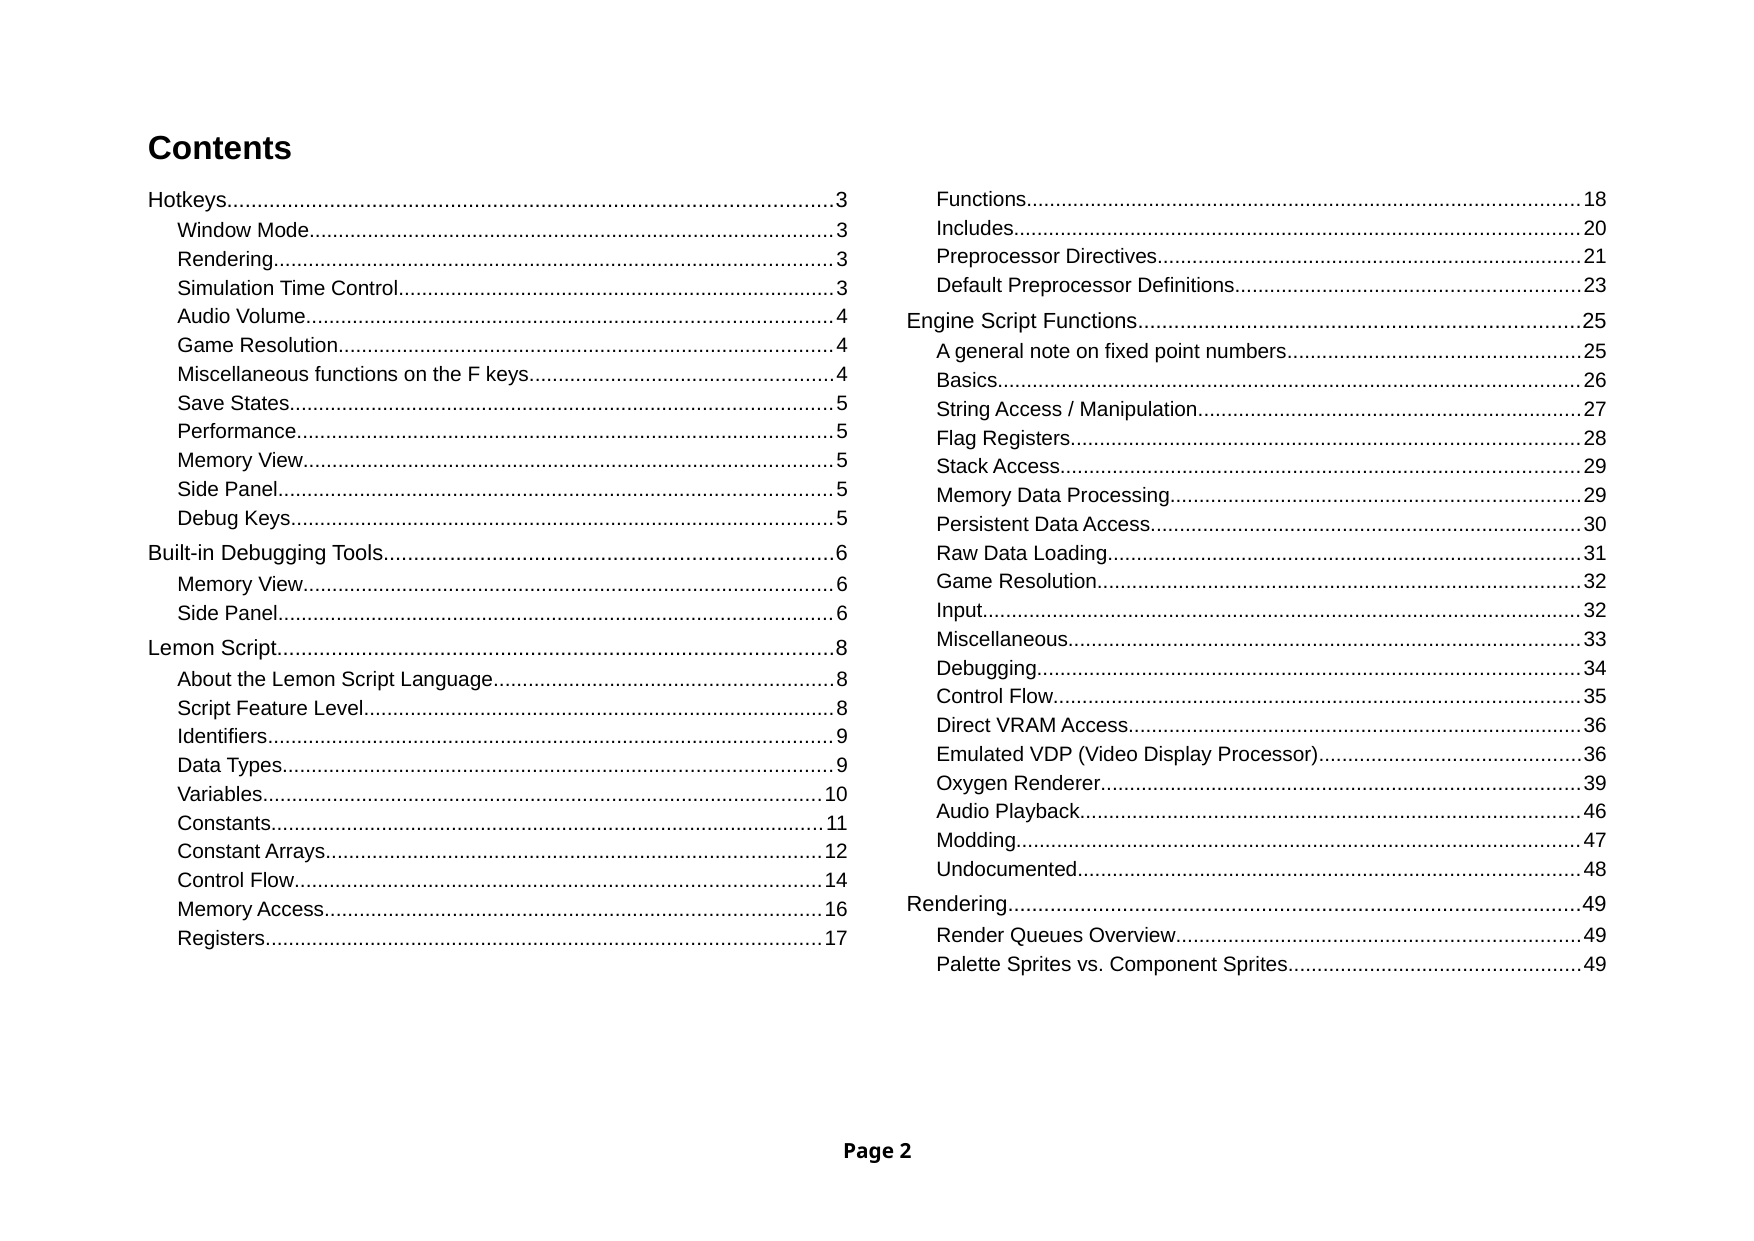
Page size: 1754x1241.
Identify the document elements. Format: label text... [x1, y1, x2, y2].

text Miscellaneous functions on the F keys 4 [177, 362, 847, 386]
text Control Flow 35 [936, 684, 1606, 708]
text Miscellaneous 33 [936, 627, 1606, 651]
text Data Types 9 [177, 753, 847, 777]
text Control Flow 14 [177, 868, 847, 892]
text Constants 11 [177, 810, 847, 834]
text Side Panel 5 [177, 477, 847, 501]
text Hotkeys 3 [148, 187, 847, 212]
text Lemon Script 8 [148, 635, 847, 660]
text Direct VRAM Access 36 [936, 713, 1606, 737]
text Includes 20 [936, 215, 1606, 239]
text Rendering 49 [906, 891, 1606, 916]
text Game Resolution 32 [936, 569, 1606, 593]
text Raw Data Loading 31 [936, 540, 1606, 564]
text Palette Sprites vs. Component Sprites 49 [936, 951, 1606, 975]
text Debug Keys 5 [177, 506, 847, 529]
text Render Queues Overview 49 [936, 923, 1606, 947]
subtitle Contents [148, 128, 1606, 167]
text Window Mode 3 [177, 218, 847, 242]
text Persistent Data Access 30 [936, 512, 1606, 536]
text Oxygen Renderer 39 [936, 770, 1606, 794]
text Constant Arrays 12 [177, 839, 847, 863]
text A general note on fixed point numbers 25 [936, 339, 1606, 363]
text Modding 47 [936, 828, 1606, 852]
text Memory Data Processing 29 [936, 483, 1606, 507]
text Game Resolution 4 [177, 333, 847, 357]
text Default Preprocessor Definitions 23 [936, 273, 1606, 297]
text Flag Registers 28 [936, 425, 1606, 449]
text Side Panel 6 [177, 601, 847, 624]
text Debugging 34 [936, 655, 1606, 679]
text Built-in Debugging Tools 6 [148, 540, 847, 566]
text Functions 18 [936, 187, 1606, 211]
text Memory Access 16 [177, 897, 847, 921]
text Preprocessor Directives 21 [936, 244, 1606, 268]
text Audio Playback 46 [936, 799, 1606, 823]
text Script Feature Level 8 [177, 695, 847, 719]
text Emulated VDP (Video Display Processor) 36 [936, 742, 1606, 766]
text Basics 26 [936, 368, 1606, 392]
text Variables 10 [177, 782, 847, 806]
text Memory View 6 [177, 572, 847, 596]
text Performance 5 [177, 419, 847, 443]
text About the Lemon Script Language 8 [177, 667, 847, 691]
text Undocumented 48 [936, 857, 1606, 881]
text Memory View 5 [177, 448, 847, 472]
text Registers 17 [177, 925, 847, 949]
text String Access / Manipulation 27 [936, 397, 1606, 421]
text Input 32 [936, 598, 1606, 622]
text Audio Volume 4 [177, 304, 847, 328]
text Identifiers 9 [177, 724, 847, 748]
text Save States 5 [177, 391, 847, 414]
text Rendering 3 [177, 247, 847, 271]
text Engine Script Functions 25 [906, 308, 1606, 333]
text Simulation Time Control 3 [177, 276, 847, 299]
text Stack Access 29 [936, 454, 1606, 478]
